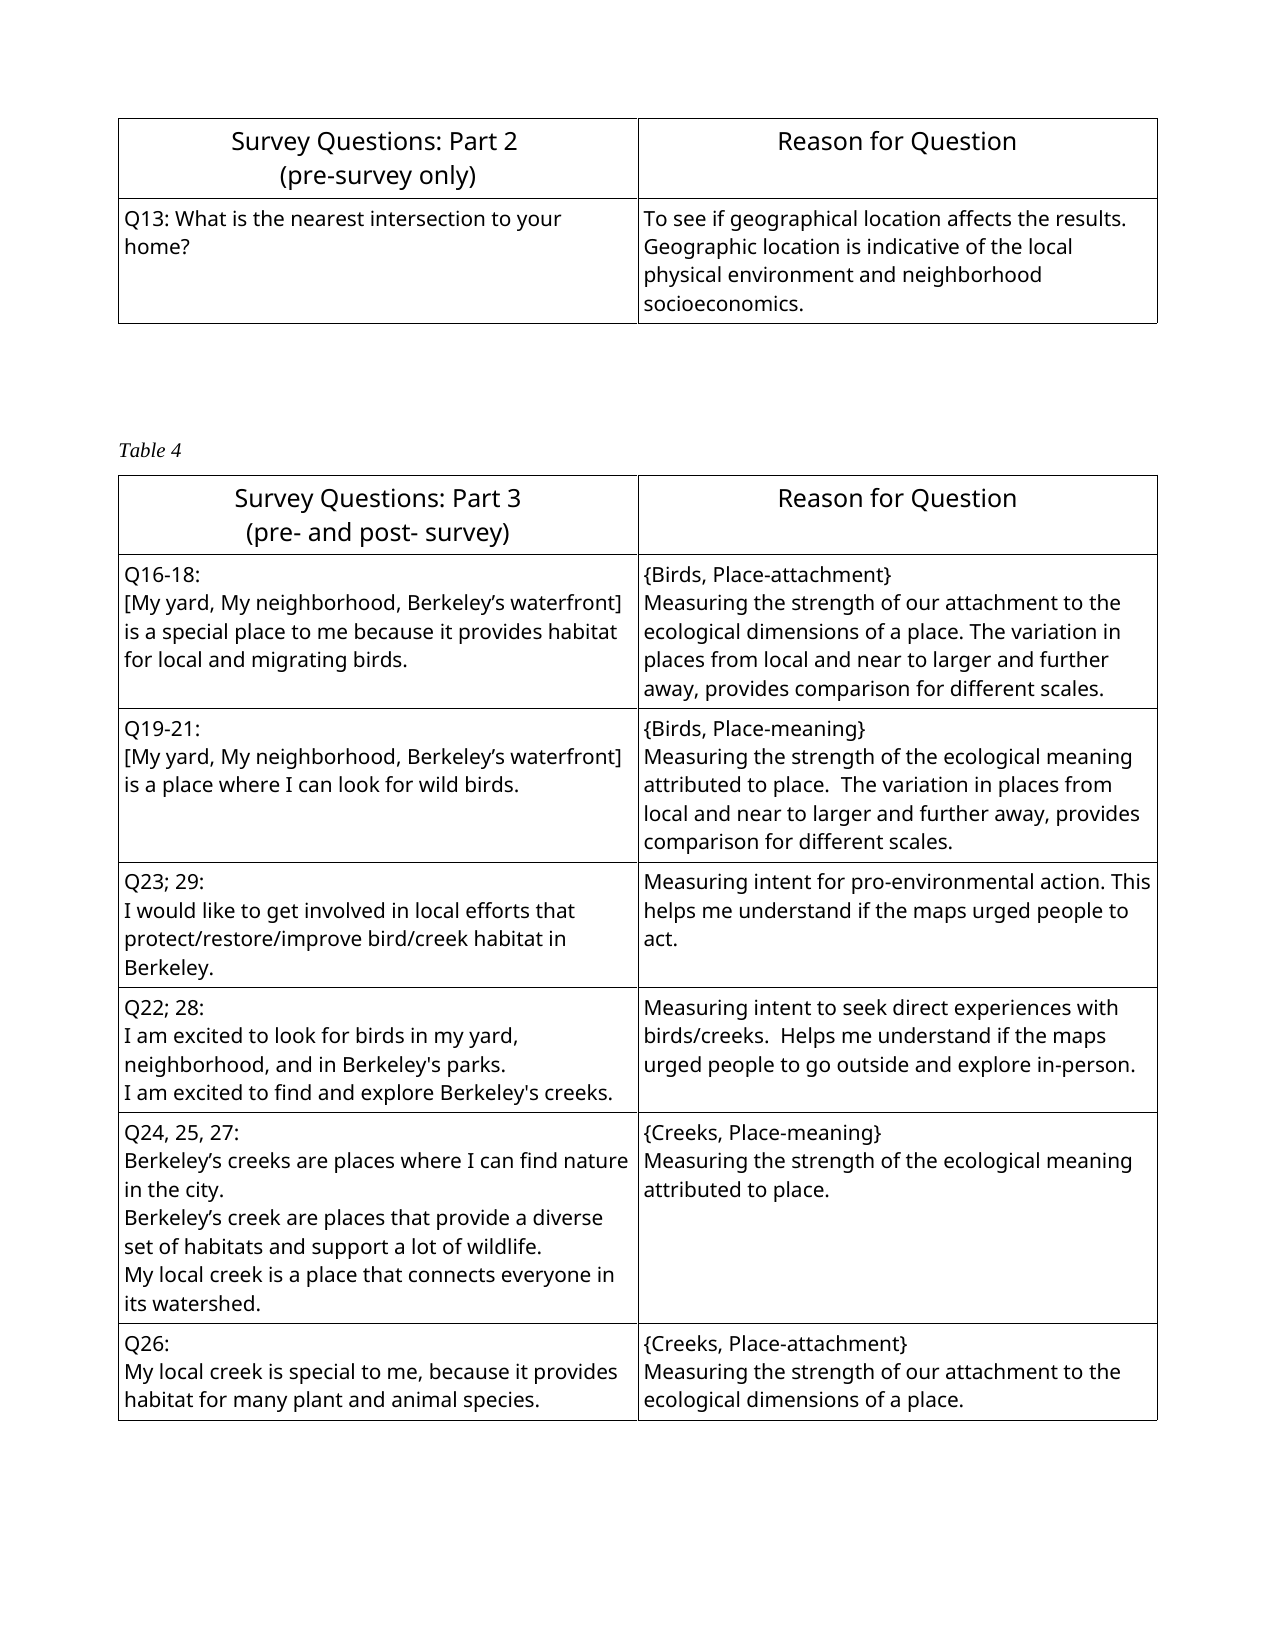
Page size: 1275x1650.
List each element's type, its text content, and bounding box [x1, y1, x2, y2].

table_cell Q19-21: [My yard, My neighborhood, Berkeley’s waterfront] is a place where I can look for wild birds. [119, 709, 637, 862]
table_cell Q26: My local creek is special to me, because it provides habitat for many plant and animal species. [119, 1324, 637, 1420]
table_cell Q16-18: [My yard, My neighborhood, Berkeley’s waterfront] is a special place to me because it provides habitat for local and migrating birds. [119, 555, 637, 708]
table_header Survey Questions: Part 2 (pre-survey only) [119, 119, 637, 198]
table_cell {Creeks, Place-meaning} Measuring the strength of the ecological meaning attributed to place. [639, 1113, 1157, 1323]
table_header Survey Questions: Part 3 (pre- and post- survey) [119, 476, 637, 554]
table_cell {Birds, Place-meaning} Measuring the strength of the ecological meaning attributed to place. The variation in places from local and near to larger and further away, provides comparison for different scales. [639, 709, 1157, 862]
table_header Reason for Question [639, 476, 1157, 554]
table_cell Measuring intent for pro-environmental action. This helps me understand if the maps urged people to act. [639, 863, 1157, 987]
table_cell Q23; 29: I would like to get involved in local efforts that protect/restore/improve bird/creek habitat in Berkeley. [119, 863, 637, 987]
table_cell To see if geographical location affects the results. Geographic location is indicative of the local physical environment and neighborhood socioeconomics. [639, 199, 1157, 323]
table_cell Q13: What is the nearest intersection to your home? [119, 199, 637, 323]
table_cell Q24, 25, 27: Berkeley’s creeks are places where I can find nature in the city. Berkeley’s creek are places that provide a diverse set of habitats and support a lot of wildlife. My local creek is a place that connects everyone in its watershed. [119, 1113, 637, 1323]
table_cell {Birds, Place-attachment} Measuring the strength of our attachment to the ecological dimensions of a place. The variation in places from local and near to larger and further away, provides comparison for different scales. [639, 555, 1157, 708]
table_header Reason for Question [639, 119, 1157, 198]
table_cell Q22; 28: I am excited to look for birds in my yard, neighborhood, and in Berkeley's parks. I am excited to find and explore Berkeley's creeks. [119, 988, 637, 1112]
table_cell {Creeks, Place-attachment} Measuring the strength of our attachment to the ecological dimensions of a place. [639, 1324, 1157, 1420]
table_cell Measuring intent to seek direct experiences with birds/creeks. Helps me understand if the maps urged people to go outside and explore in-person. [639, 988, 1157, 1112]
text Table 4 [118, 438, 1157, 462]
